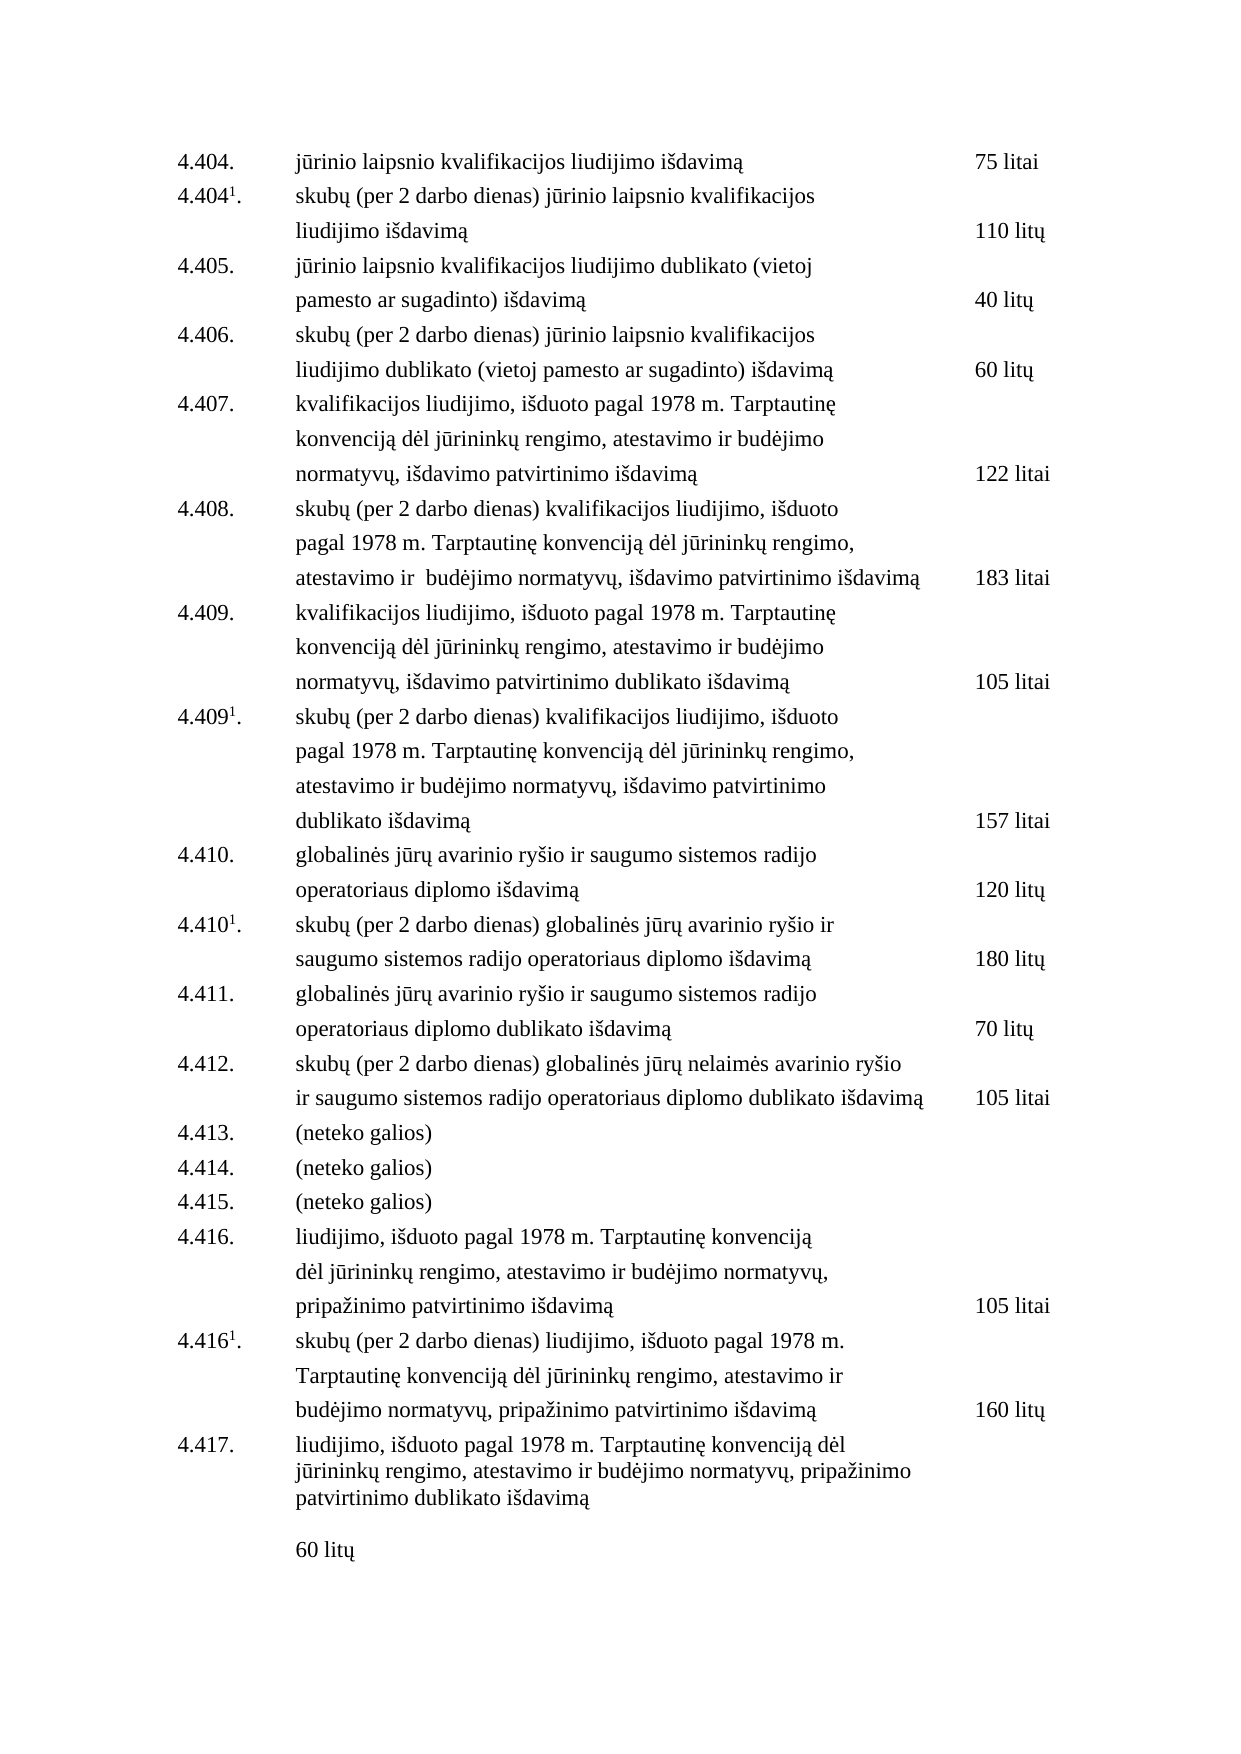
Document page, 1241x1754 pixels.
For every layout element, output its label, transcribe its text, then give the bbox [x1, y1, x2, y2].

text 4.406. skubų (per 2 darbo dienas) jūrinio laipsnio kvalifikacijos [177, 321, 1122, 347]
text normatyvų, išdavimo patvirtinimo dublikato išdavimą 105 litai [177, 668, 1122, 694]
text saugumo sistemos radijo operatoriaus diplomo išdavimą 180 litų [177, 946, 1122, 972]
text 4.4041. skubų (per 2 darbo dienas) jūrinio laipsnio kvalifikacijos [177, 182, 1122, 209]
text dublikato išdavimą 157 litai [177, 807, 1122, 833]
text 4.409. kvalifikacijos liudijimo, išduoto pagal 1978 m. Tarptautinę [177, 599, 1122, 625]
text budėjimo normatyvų, pripažinimo patvirtinimo išdavimą 160 litų [177, 1396, 1122, 1423]
text operatoriaus diplomo dublikato išdavimą 70 litų [177, 1015, 1122, 1041]
text 4.408. skubų (per 2 darbo dienas) kvalifikacijos liudijimo, išduoto [177, 494, 1122, 521]
text konvenciją dėl jūrininkų rengimo, atestavimo ir budėjimo [177, 633, 1122, 660]
text 4.407. kvalifikacijos liudijimo, išduoto pagal 1978 m. Tarptautinę [177, 391, 1122, 417]
text pagal 1978 m. Tarptautinę konvenciją dėl jūrininkų rengimo, [177, 529, 1122, 556]
text liudijimo išdavimą 110 litų [177, 217, 1122, 243]
text operatoriaus diplomo išdavimą 120 litų [177, 876, 1122, 902]
text 4.412. skubų (per 2 darbo dienas) globalinės jūrų nelaimės avarinio ryšio [177, 1049, 1122, 1076]
text 4.4101. skubų (per 2 darbo dienas) globalinės jūrų avarinio ryšio ir [177, 911, 1122, 937]
text ir saugumo sistemos radijo operatoriaus diplomo dublikato išdavimą 105 litai [177, 1084, 1122, 1111]
text atestavimo ir budėjimo normatyvų, išdavimo patvirtinimo išdavimą 183 litai [177, 564, 1122, 590]
text pagal 1978 m. Tarptautinę konvenciją dėl jūrininkų rengimo, [177, 737, 1122, 764]
text 4.415. (neteko galios) [177, 1188, 1122, 1215]
text 4.404. jūrinio laipsnio kvalifikacijos liudijimo išdavimą 75 litai [177, 148, 1122, 174]
text 4.417. liudijimo, išduoto pagal 1978 m. Tarptautinę konvenciją dėl jūrininkų rengimo, atestavimo ir budėjimo normatyvų, pripažinimo patvirtinimo dublikato išdavimą 60 litų [177, 1431, 930, 1563]
text dėl jūrininkų rengimo, atestavimo ir budėjimo normatyvų, [177, 1258, 1122, 1284]
text 4.411. globalinės jūrų avarinio ryšio ir saugumo sistemos radijo [177, 980, 1122, 1007]
text pripažinimo patvirtinimo išdavimą 105 litai [177, 1292, 1122, 1319]
text 4.4161. skubų (per 2 darbo dienas) liudijimo, išduoto pagal 1978 m. [177, 1327, 1122, 1353]
text 4.405. jūrinio laipsnio kvalifikacijos liudijimo dublikato (vietoj [177, 252, 1122, 278]
text normatyvų, išdavimo patvirtinimo išdavimą 122 litai [177, 460, 1122, 486]
text pamesto ar sugadinto) išdavimą 40 litų [177, 286, 1122, 313]
text 4.4091. skubų (per 2 darbo dienas) kvalifikacijos liudijimo, išduoto [177, 703, 1122, 729]
text 4.413. (neteko galios) [177, 1119, 1122, 1145]
text 4.416. liudijimo, išduoto pagal 1978 m. Tarptautinę konvenciją [177, 1223, 1122, 1249]
text 4.414. (neteko galios) [177, 1154, 1122, 1180]
text atestavimo ir budėjimo normatyvų, išdavimo patvirtinimo [177, 772, 1122, 798]
text 4.410. globalinės jūrų avarinio ryšio ir saugumo sistemos radijo [177, 841, 1122, 868]
text Tarptautinę konvenciją dėl jūrininkų rengimo, atestavimo ir [177, 1362, 1122, 1388]
text liudijimo dublikato (vietoj pamesto ar sugadinto) išdavimą 60 litų [177, 356, 1122, 382]
text konvenciją dėl jūrininkų rengimo, atestavimo ir budėjimo [177, 425, 1122, 452]
